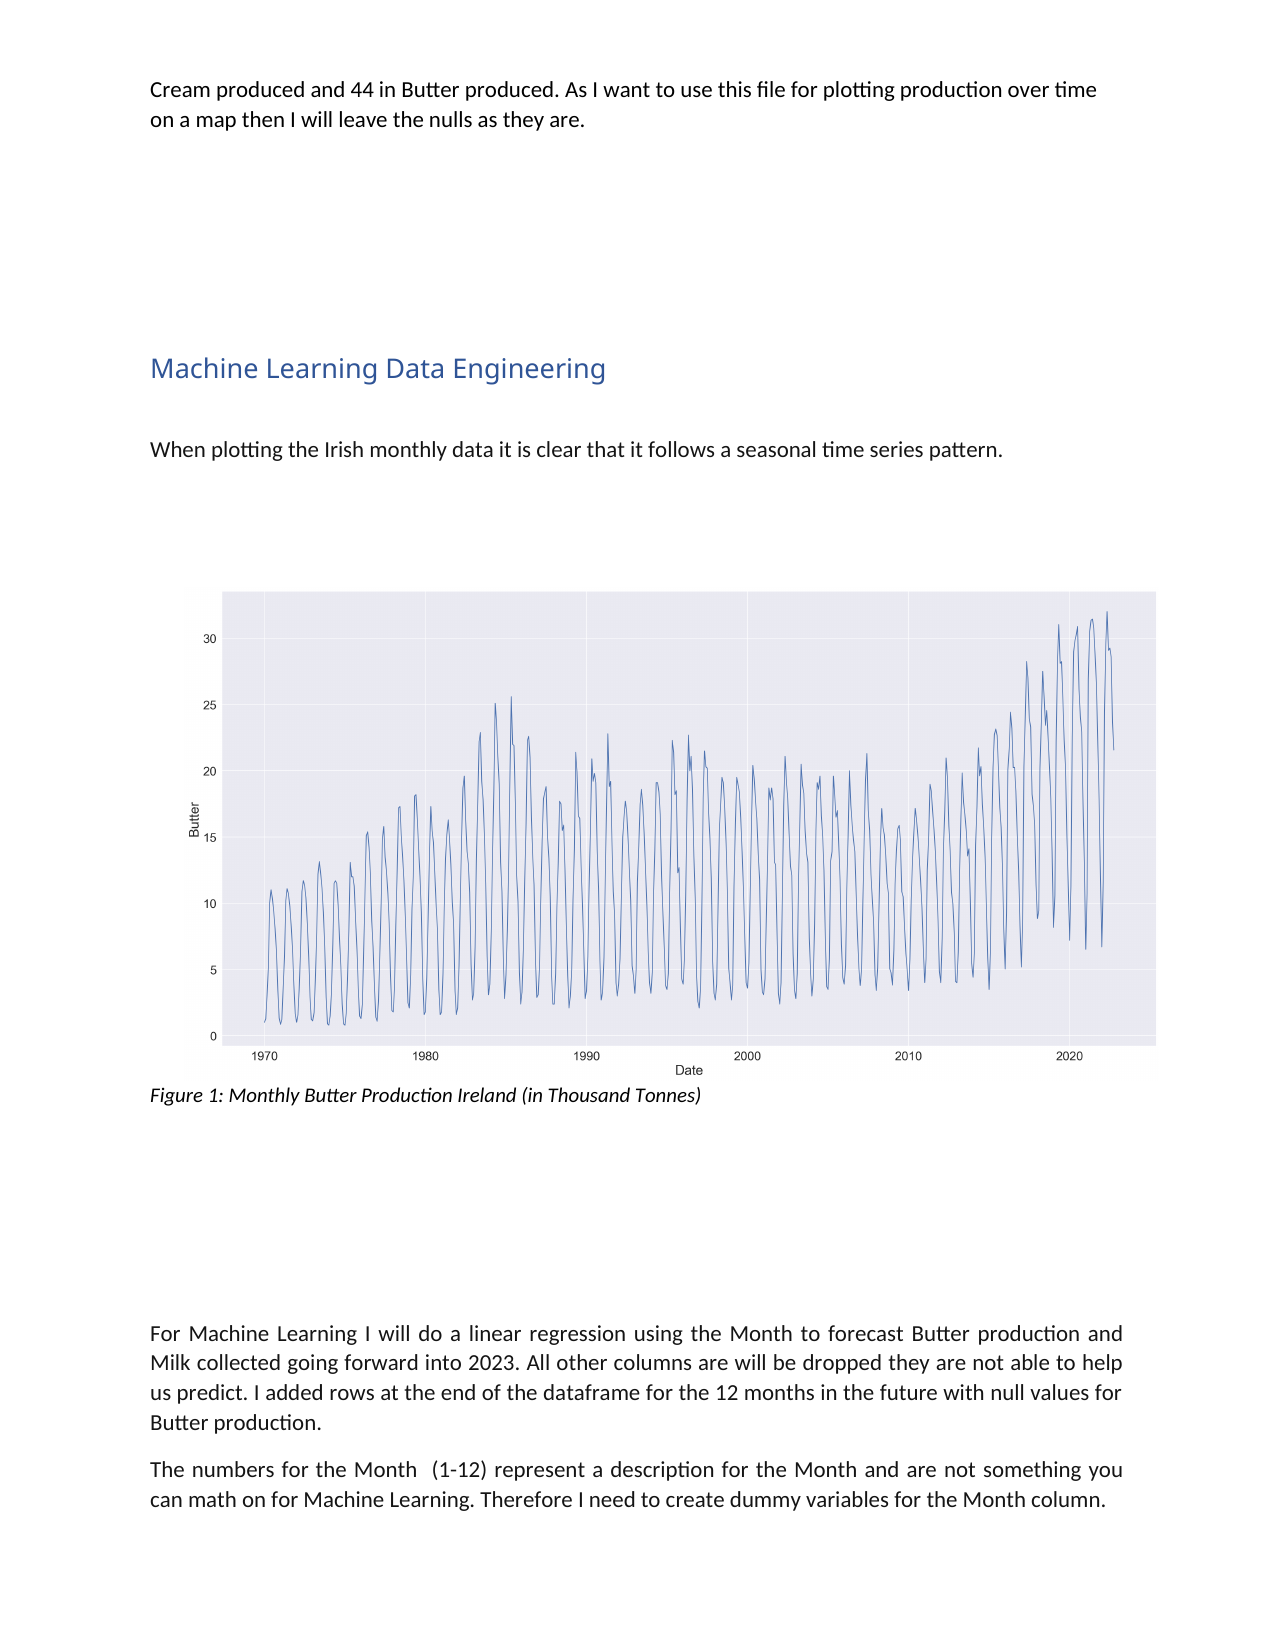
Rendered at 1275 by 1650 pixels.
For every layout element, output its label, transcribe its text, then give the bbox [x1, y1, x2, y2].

text The numbers for the Month (1-12) represent a description for the Month and are not something you can math on for Machine Learning. Therefore I need to create dummy variables for the Month column. [150, 1455, 1125, 1513]
text Cream produced and 44 in Butter produced. As I want to use this file for plotting production over time on a map then I will leave the nulls as they are. [150, 75, 1125, 133]
text Figure 1: Monthly Butter Production Ireland (in Thousand Tonnes) [150, 1081, 1193, 1108]
text For Machine Learning I will do a linear regression using the Month to forecast Butter production and Milk collected going forward into 2023. All other columns are will be dropped they are not able to help us predict. I added rows at the end of the dataframe for the 12 months in the future with null values for Butter production. [150, 1319, 1125, 1436]
subtitle Machine Learning Data Engineering [150, 349, 1125, 386]
picture [184, 587, 1159, 1081]
text When plotting the Irish monthly data it is clear that it follows a seasonal time series pattern. [150, 435, 1125, 463]
